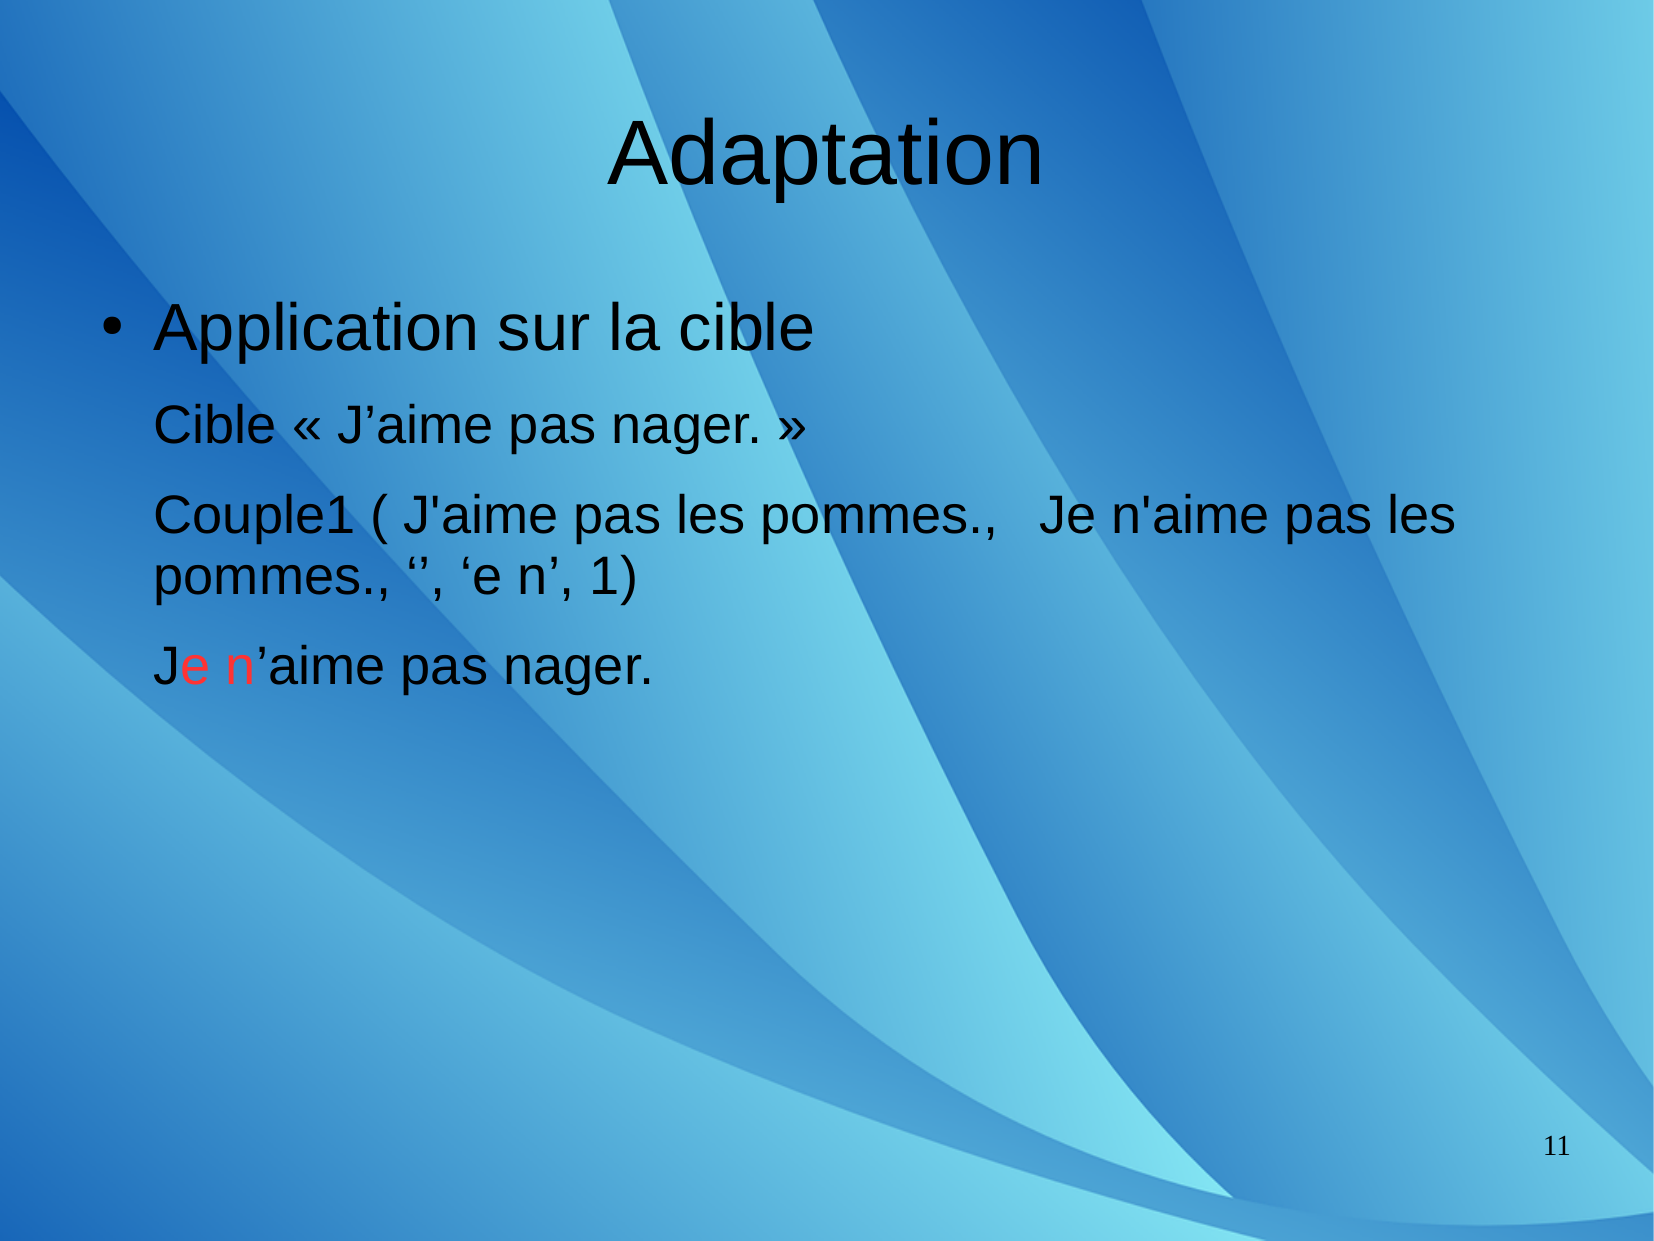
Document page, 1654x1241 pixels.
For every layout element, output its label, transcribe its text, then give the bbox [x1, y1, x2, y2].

picture [0, 0, 1654, 1241]
title Adaptation [82, 49, 1571, 257]
list Application sur la cible Cible « J’aime pas nager. » Couple1 ( J'aime pas les pommes., Je n'aime pas les pommes., ‘’, ‘e n’, 1) Je n’aime pas nager. [82, 290, 1571, 1010]
